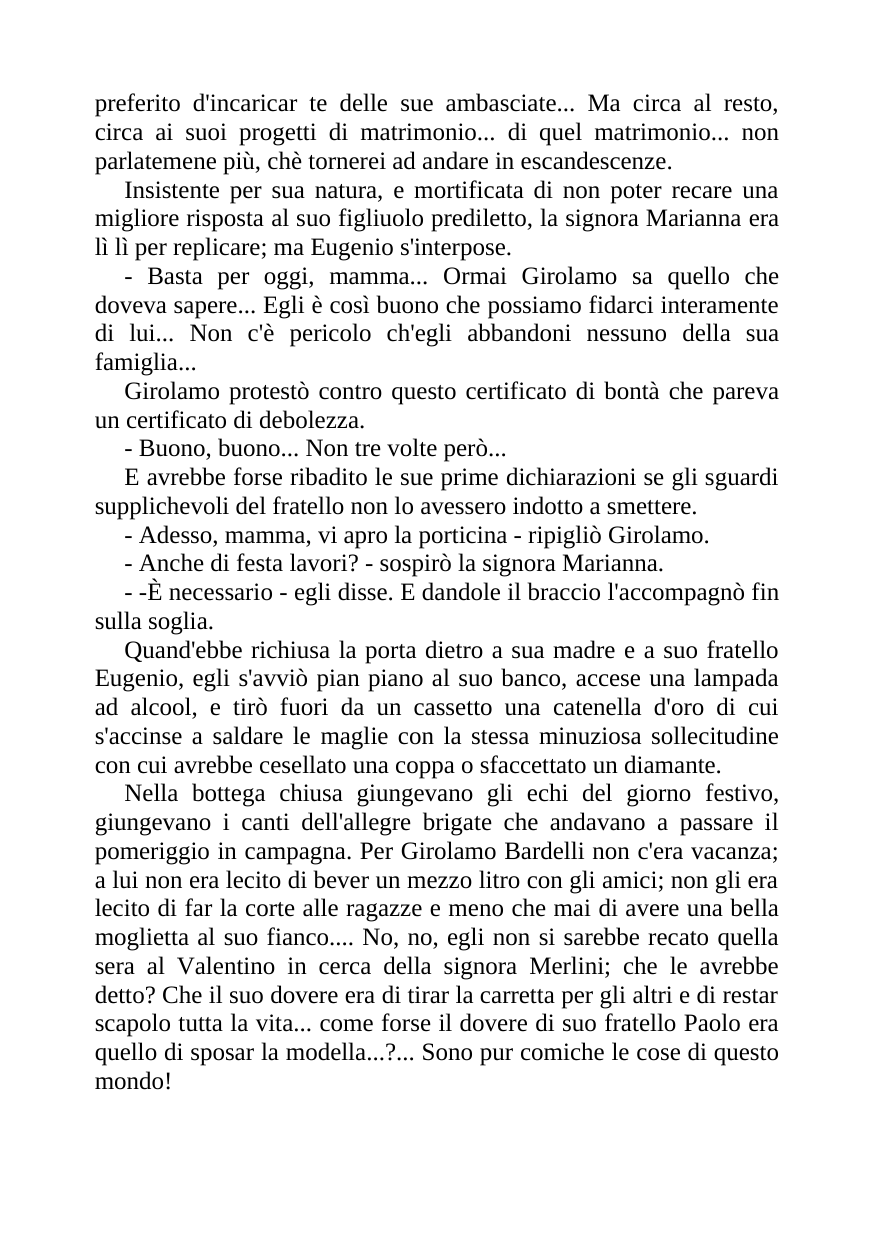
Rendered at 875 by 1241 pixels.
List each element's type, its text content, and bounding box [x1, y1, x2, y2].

text Quand'ebbe richiusa la porta dietro a sua madre e a suo fratello Eugenio, egli s'avviò pian piano al suo banco, accese una lampada ad alcool, e tirò fuori da un cassetto una catenella d'oro di cui s'accinse a saldare le maglie con la stessa minuziosa sollecitudine con cui avrebbe cesellato una coppa o sfaccettato un diamante. [94, 635, 779, 778]
text - Buono, buono... Non tre volte però... [94, 433, 779, 462]
text Nella bottega chiusa giungevano gli echi del giorno festivo, giungevano i canti dell'allegre brigate che andavano a passare il pomeriggio in campagna. Per Girolamo Bardelli non c'era vacanza; a lui non era lecito di bever un mezzo litro con gli amici; non gli era lecito di far la corte alle ragazze e meno che mai di avere una bella moglietta al suo fianco.... No, no, egli non si sarebbe recato quella sera al Valentino in cerca della signora Merlini; che le avrebbe detto? Che il suo dovere era di tirar la carretta per gli altri e di restar scapolo tutta la vita... come forse il dovere di suo fratello Paolo era quello di sposar la modella...?... Sono pur comiche le cose di questo mondo! [94, 778, 779, 1095]
text preferito d'incaricar te delle sue ambasciate... Ma circa al resto, circa ai suoi progetti di matrimonio... di quel matrimonio... non parlatemene più, chè tornerei ad andare in escandescenze. [94, 88, 779, 175]
text - Adesso, mamma, vi apro la porticina - ripigliò Girolamo. [94, 520, 779, 548]
text Girolamo protestò contro questo certificato di bontà che pareva un certificato di debolezza. [94, 376, 779, 433]
text Insistente per sua natura, e mortificata di non poter recare una migliore risposta al suo figliuolo prediletto, la signora Marianna era lì lì per replicare; ma Eugenio s'interpose. [94, 175, 779, 261]
text - Anche di festa lavori? - sospirò la signora Marianna. [94, 548, 779, 577]
text E avrebbe forse ribadito le sue prime dichiarazioni se gli sguardi supplichevoli del fratello non lo avessero indotto a smettere. [94, 462, 779, 520]
text - -È necessario - egli disse. E dandole il braccio l'accompagnò fin sulla soglia. [94, 577, 779, 635]
text - Basta per oggi, mamma... Ormai Girolamo sa quello che doveva sapere... Egli è così buono che possiamo fidarci interamente di lui... Non c'è pericolo ch'egli abbandoni nessuno della sua famiglia... [94, 261, 779, 376]
